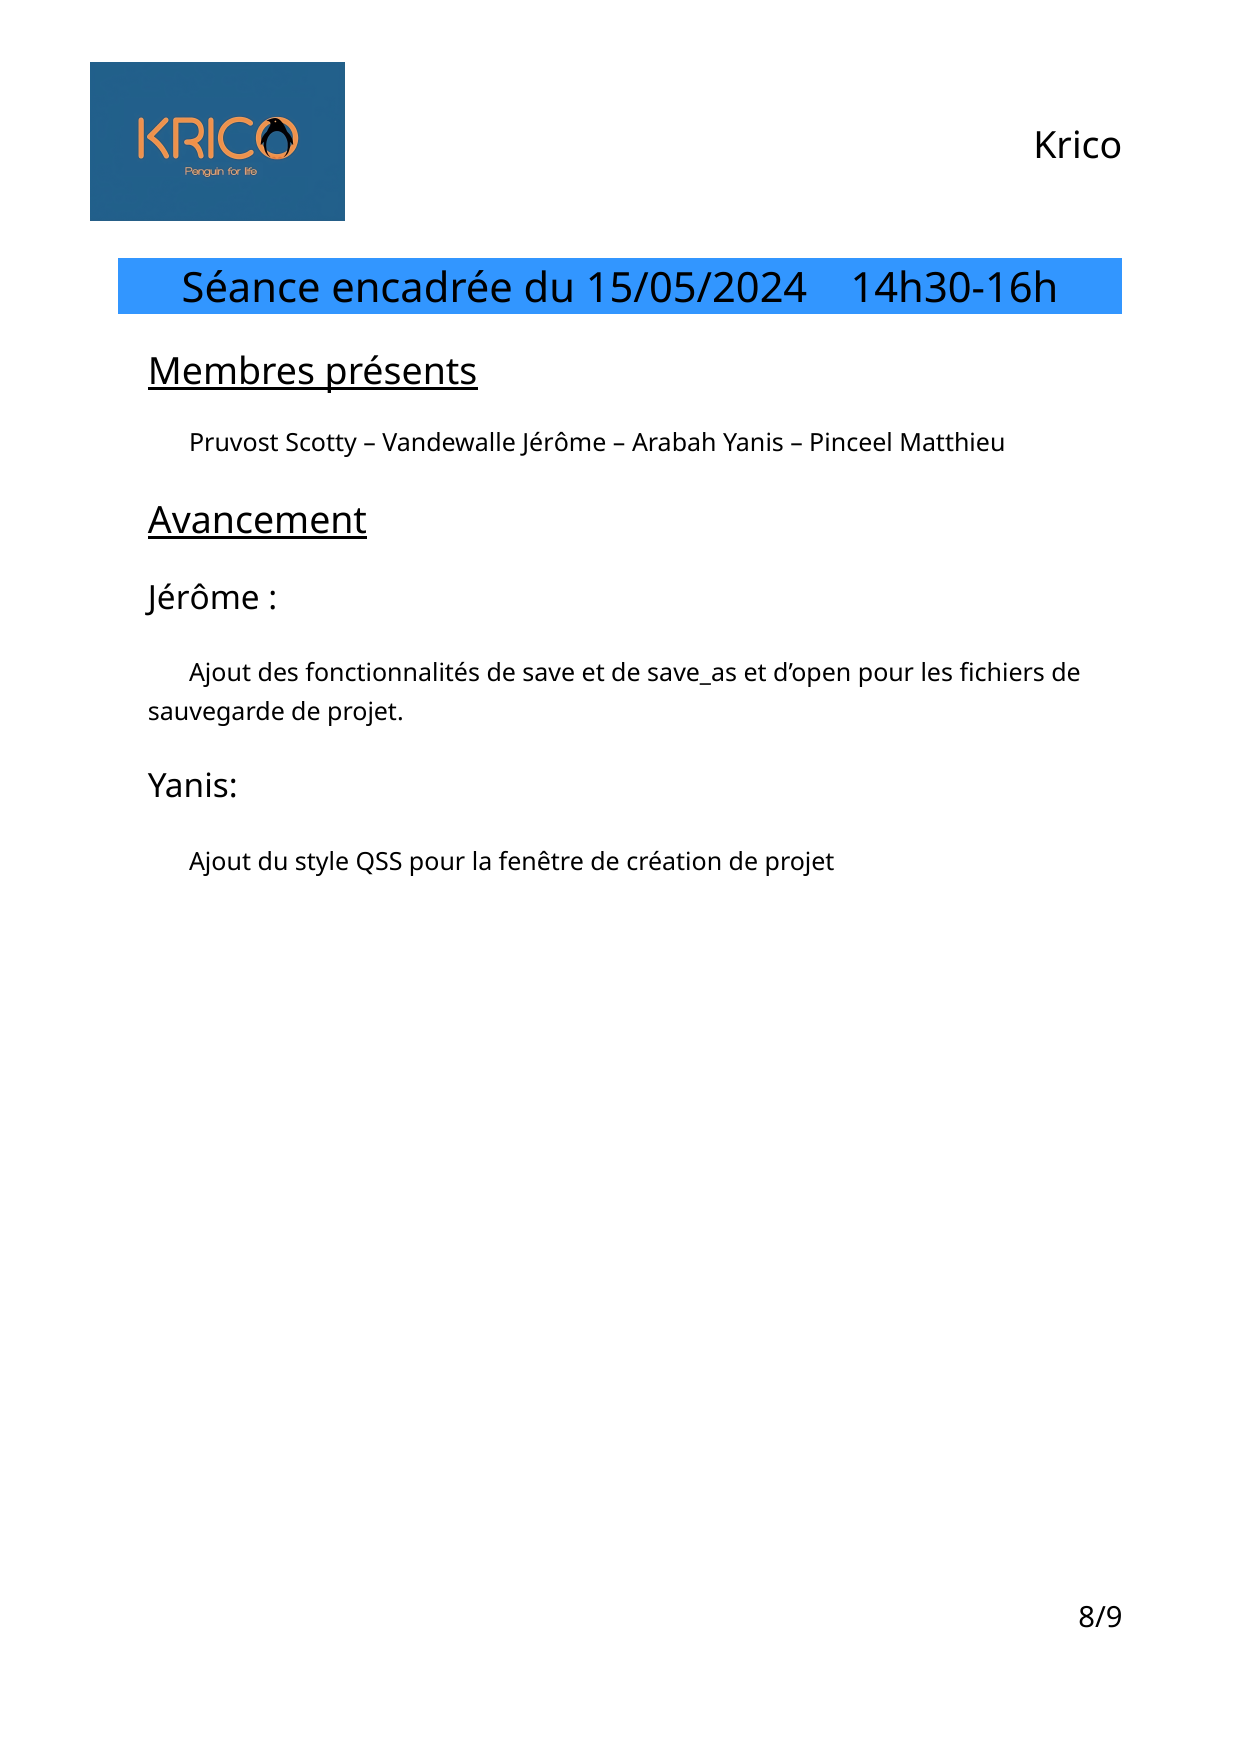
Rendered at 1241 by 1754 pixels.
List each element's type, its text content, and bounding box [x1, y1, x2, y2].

subtitle Séance encadrée du 15/05/2024 14h30-16h [118, 258, 1122, 314]
subtitle Yanis: [148, 762, 1122, 808]
subtitle Jérôme : [148, 574, 1122, 619]
text Ajout des fonctionnalités de save et de save_as et d’open pour les fichiers de sauvegarde de projet. [148, 654, 1093, 728]
text Pruvost Scotty – Vandewalle Jérôme – Arabah Yanis – Pinceel Matthieu [148, 424, 1093, 458]
text Ajout du style QSS pour la fenêtre de création de projet [148, 843, 1093, 877]
subtitle Membres présents [148, 344, 1122, 395]
picture [90, 62, 345, 221]
subtitle Avancement [148, 493, 1122, 544]
